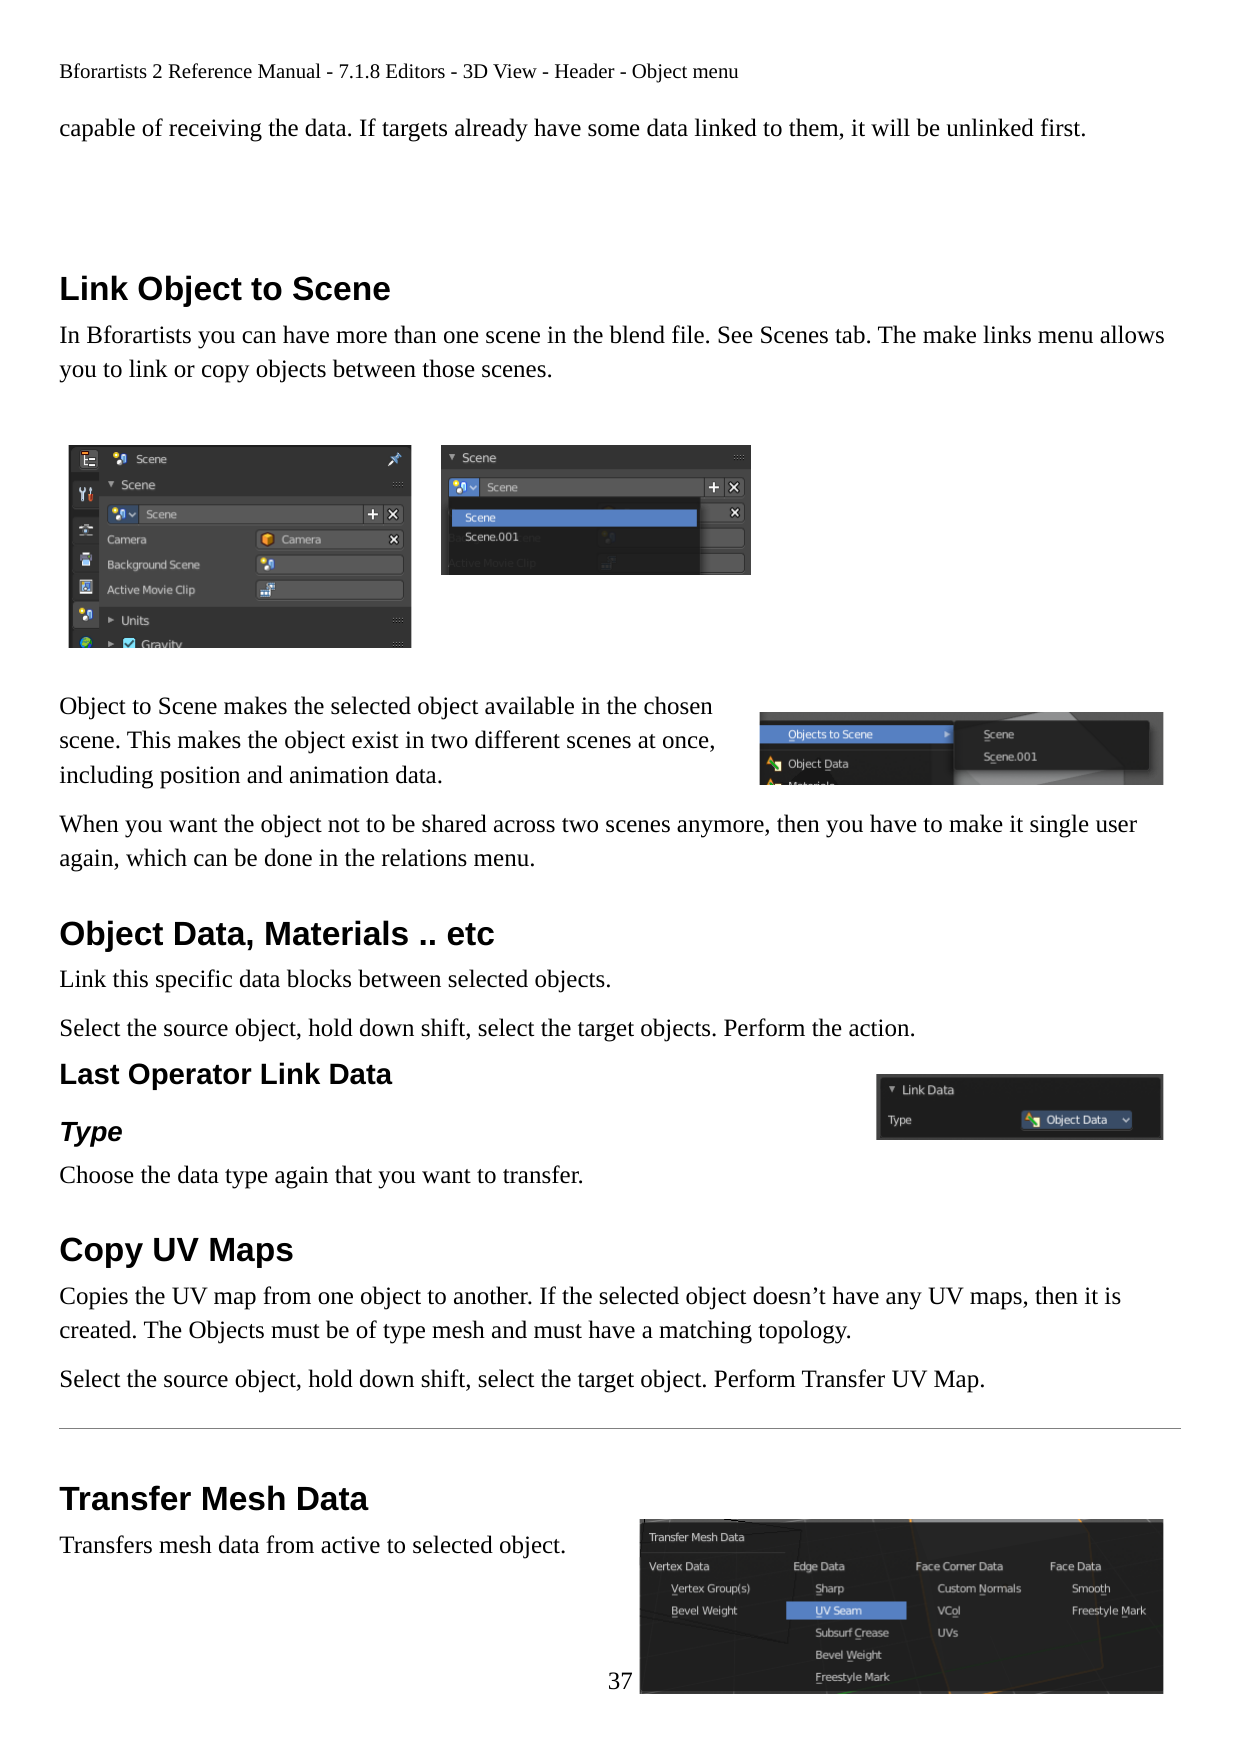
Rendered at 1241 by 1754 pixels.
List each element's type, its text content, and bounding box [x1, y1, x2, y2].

subtitle Copy UV Maps [59, 1230, 1181, 1268]
text Link this specific data blocks between selected objects. [59, 964, 1181, 993]
subtitle Link Object to Scene [59, 269, 1181, 307]
text When you want the object not to be shared across two scenes anymore, then you have to make it single user again, which can be done in the relations menu. [59, 809, 1181, 872]
text Select the source object, hold down shift, select the target objects. Perform the action. [59, 1013, 1181, 1042]
picture [759, 712, 1164, 785]
text Select the source object, hold down shift, select the target object. Perform Transfer UV Map. [59, 1364, 1181, 1393]
subtitle Transfer Mesh Data [59, 1479, 1181, 1517]
picture [876, 1074, 1164, 1140]
picture [68, 445, 412, 648]
picture [441, 445, 751, 575]
subtitle Object Data, Materials .. etc [59, 913, 1181, 952]
text Choose the data type again that you want to transfer. [59, 1160, 1181, 1189]
text capable of receiving the data. If targets already have some data linked to them, it will be unlinked first. [59, 113, 1181, 141]
subtitle Type [59, 1116, 1181, 1147]
text Object to Scene makes the selected object available in the chosen scene. This makes the object exist in two different scenes at once, including position and animation data. [59, 691, 1181, 789]
text Transfers mesh data from active to selected object. [59, 1530, 639, 1558]
text In Bforartists you can have more than one scene in the blend file. See Scenes tab. The make links menu allows you to link or copy objects between those scenes. [59, 320, 1181, 383]
text Copies the UV map from one object to another. If the selected object doesn’t have any UV maps, then it is created. The Objects must be of type mesh and must have a matching topology. [59, 1281, 1181, 1344]
subtitle Last Operator Link Data [59, 1057, 1181, 1091]
picture [639, 1519, 1164, 1694]
